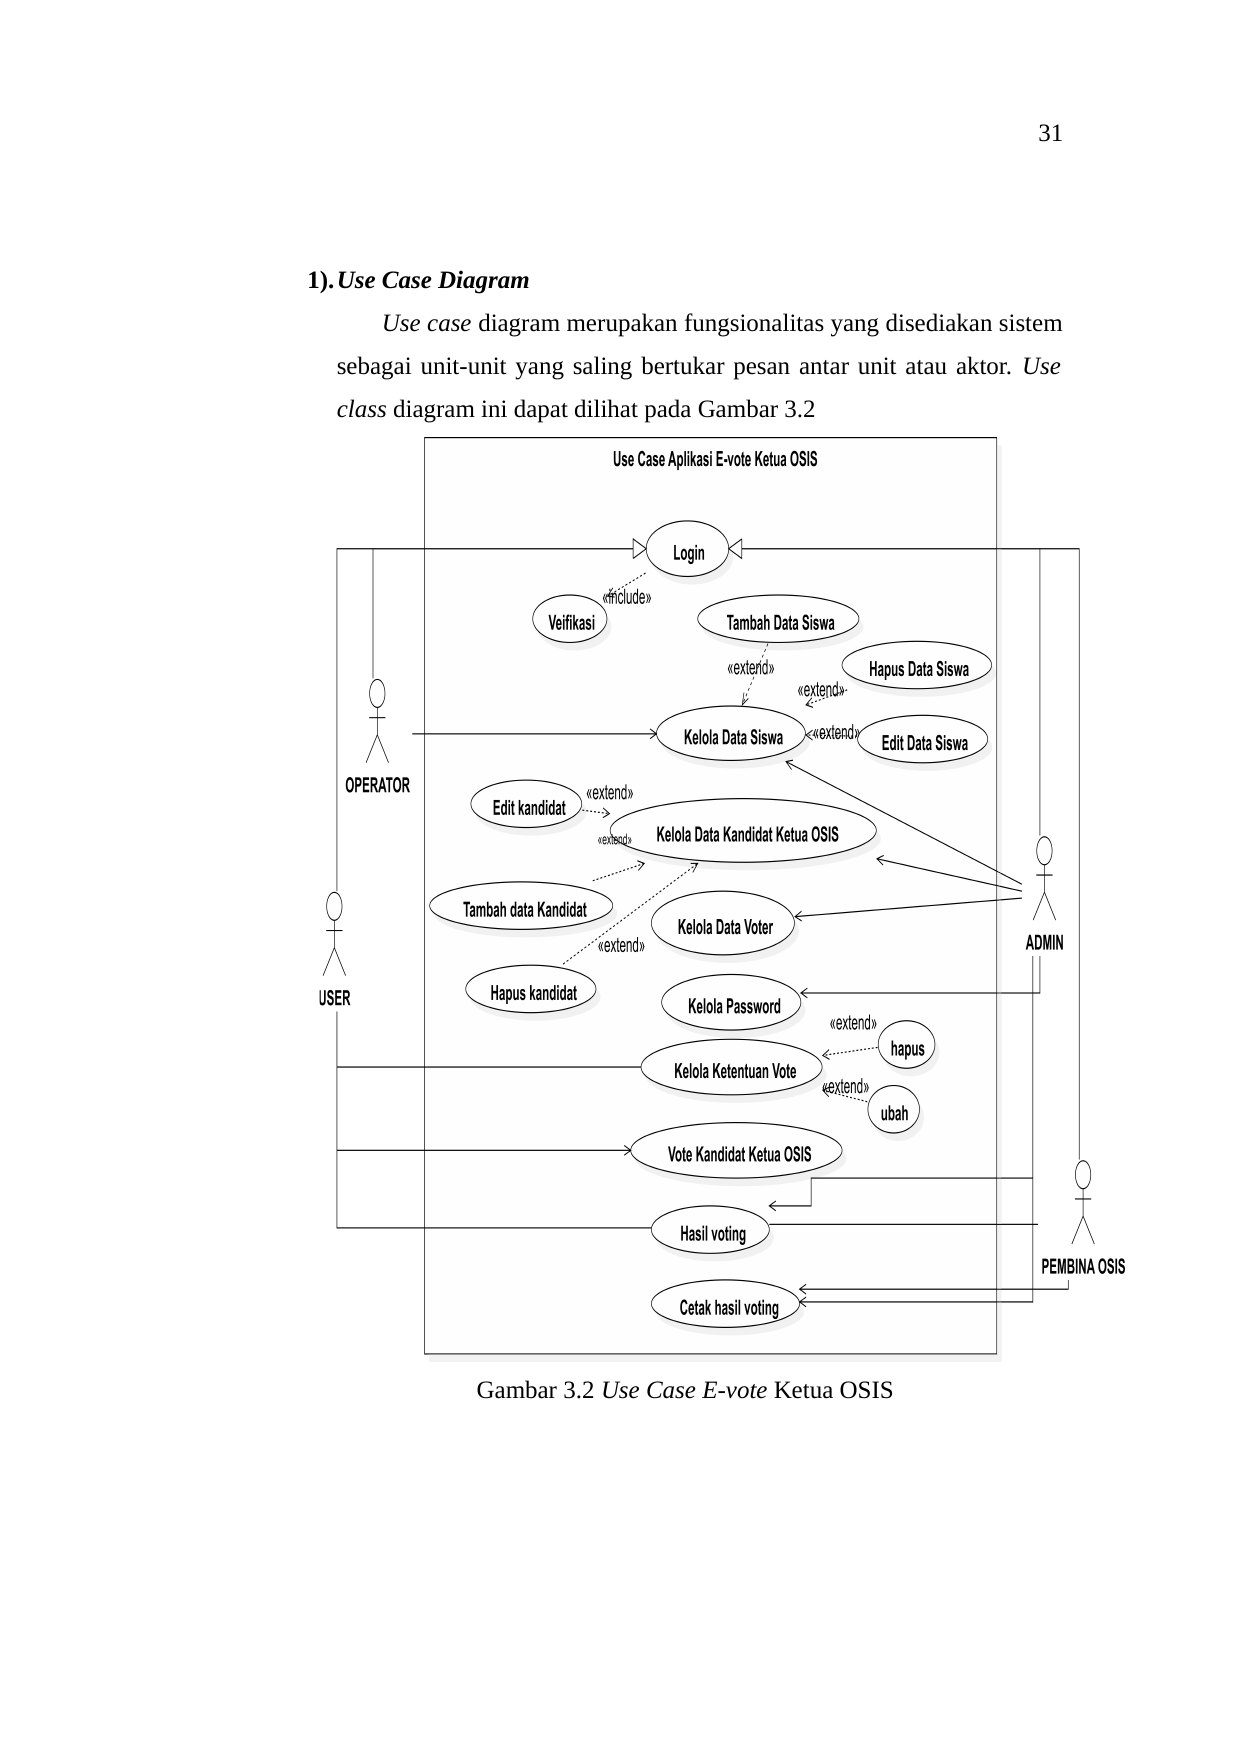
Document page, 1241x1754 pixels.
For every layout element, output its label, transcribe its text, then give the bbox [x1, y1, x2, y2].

list Use Case Diagram [307, 265, 1063, 294]
list Use case diagram merupakan fungsionalitas yang disediakan sistem sebagai unit-unit yang saling bertukar pesan antar unit atau aktor. Use class diagram ini dapat dilihat pada Gambar 3.2 [337, 308, 1063, 423]
list Gambar 3.2 Use Case E-vote Ketua OSIS [307, 485, 1063, 1404]
